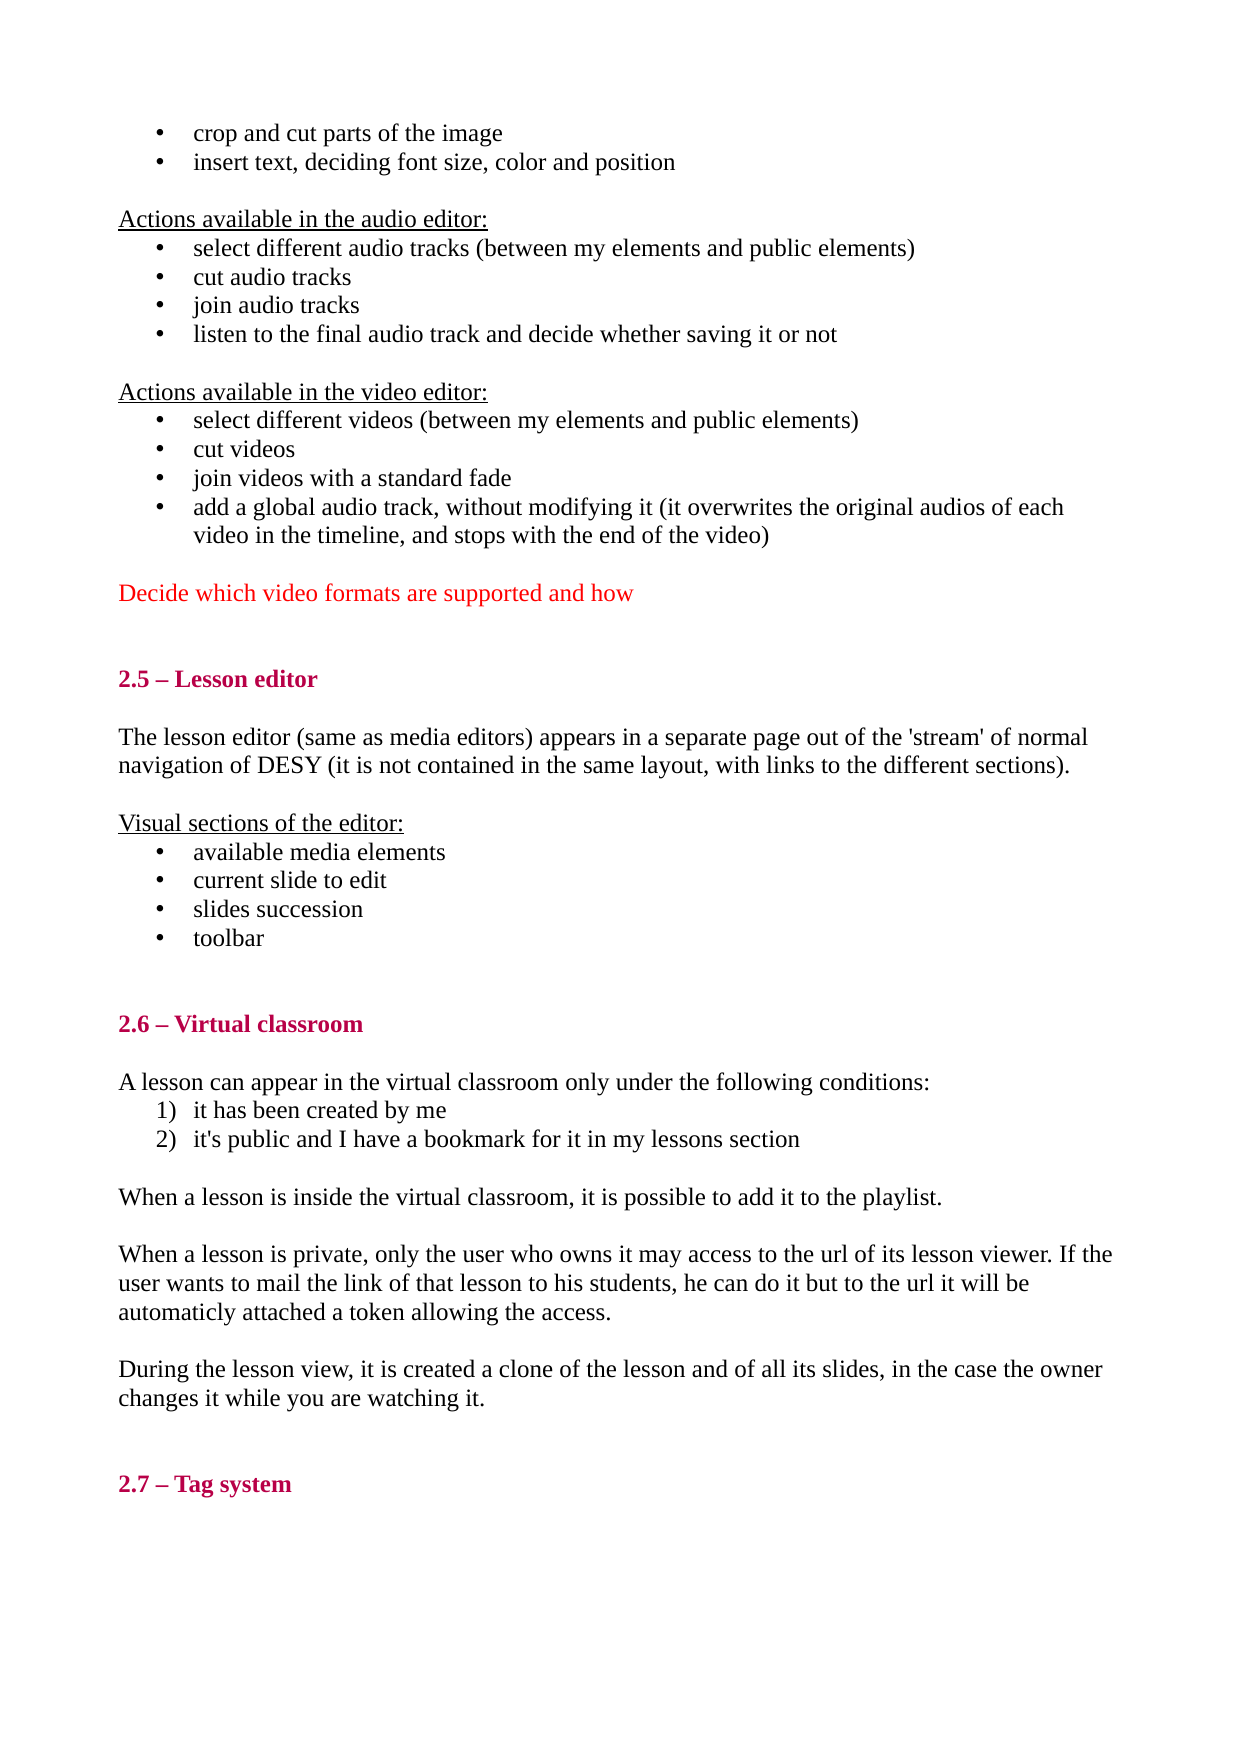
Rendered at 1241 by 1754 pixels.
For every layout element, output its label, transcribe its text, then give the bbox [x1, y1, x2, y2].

list it has been created by me [156, 1096, 1122, 1124]
list select different videos (between my elements and public elements) [156, 406, 1122, 434]
list current slide to edit [156, 866, 1122, 894]
list add a global audio track, without modifying it (it overwrites the original audios of each video in the timeline, and stops with the end of the video) [156, 492, 1122, 549]
list join videos with a standard fade [156, 463, 1122, 492]
list cut videos [156, 434, 1122, 463]
text Visual sections of the editor: [118, 808, 1122, 837]
text Actions available in the audio editor: [118, 204, 1122, 233]
list available media elements [156, 837, 1122, 866]
list select different audio tracks (between my elements and public elements) [156, 233, 1122, 262]
list insert text, deciding font size, color and position [156, 147, 1122, 176]
text Actions available in the video editor: [118, 377, 1122, 406]
text 2.5 – Lesson editor [118, 664, 1122, 693]
text The lesson editor (same as media editors) appears in a separate page out of the 'stream' of normal navigation of DESY (it is not contained in the same layout, with links to the different sections). [118, 722, 1122, 779]
text When a lesson is private, only the user who owns it may access to the url of its lesson viewer. If the user wants to mail the link of that lesson to his students, he can do it but to the url it will be automaticly attached a token allowing the access. [118, 1239, 1122, 1326]
list slides succession [156, 894, 1122, 923]
text 2.7 – Tag system [118, 1469, 1122, 1498]
text A lesson can appear in the virtual classroom only under the following conditions: [118, 1067, 1122, 1096]
list it's public and I have a bookmark for it in my lessons section [156, 1124, 1122, 1153]
text Decide which video formats are supported and how [118, 578, 1122, 607]
text During the lesson view, it is created a clone of the lesson and of all its slides, in the case the owner changes it while you are watching it. [118, 1354, 1122, 1412]
list join audio tracks [156, 291, 1122, 319]
text When a lesson is inside the virtual classroom, it is possible to add it to the playlist. [118, 1182, 1122, 1211]
list listen to the final audio track and decide whether saving it or not [156, 319, 1122, 348]
list cut audio tracks [156, 262, 1122, 291]
text 2.6 – Virtual classroom [118, 1009, 1122, 1038]
list crop and cut parts of the image [156, 118, 1122, 147]
list toolbar [156, 923, 1122, 952]
